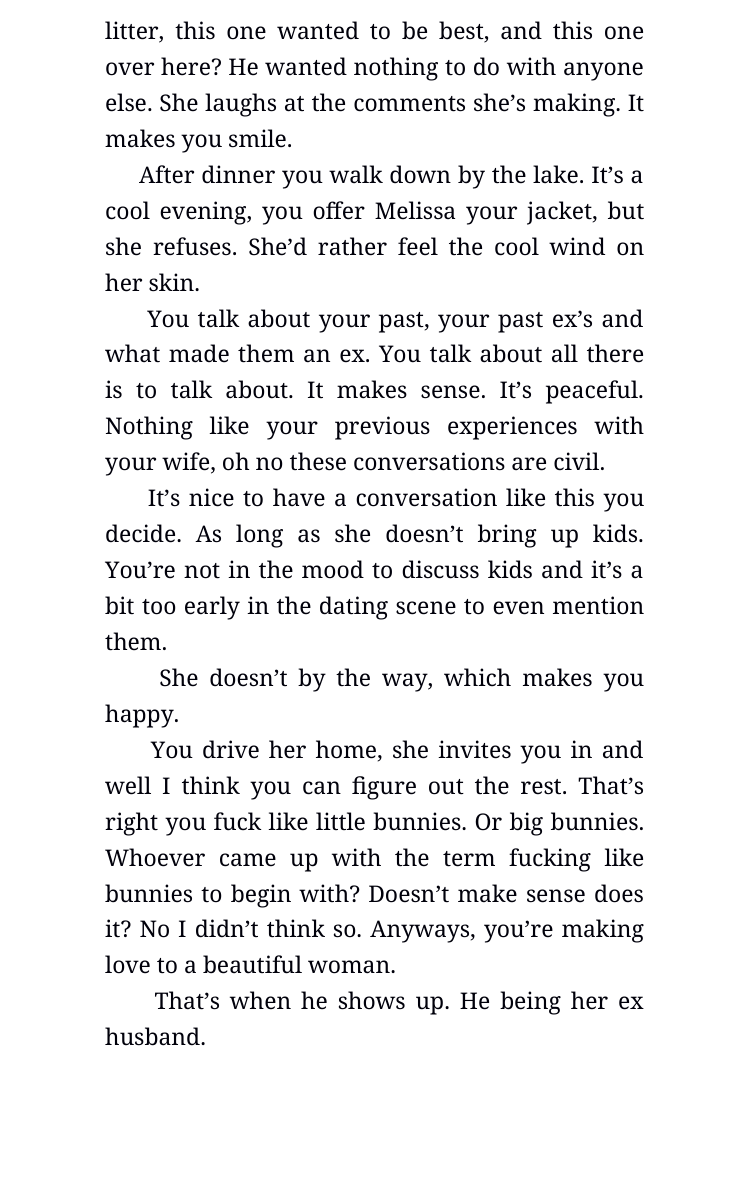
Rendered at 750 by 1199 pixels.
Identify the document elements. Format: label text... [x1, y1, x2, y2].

text After dinner you walk down by the lake. It’s a cool evening, you offer Melissa your jacket, but she refuses. She’d rather feel the cool wind on her skin. [105, 159, 645, 298]
text She doesn’t by the way, which makes you happy. [105, 662, 645, 729]
text You talk about your past, your past ex’s and what made them an ex. You talk about all there is to talk about. It makes sense. It’s peaceful. Nothing like your previous experiences with your wife, oh no these conversations are civil. [105, 302, 645, 477]
text You drive her home, she invites you in and well I think you can figure out the rest. That’s right you fuck like little bunnies. Or big bunnies. Whoever came up with the term fucking like bunnies to begin with? Doesn’t make sense does it? No I didn’t think so. Anyways, you’re making love to a beautiful woman. [105, 734, 645, 981]
text litter, this one wanted to be best, and this one over here? He wanted nothing to do with anyone else. She laughs at the comments she’s making. It makes you smile. [105, 15, 645, 154]
text It’s nice to have a conversation like this you decide. As long as she doesn’t bring up kids. You’re not in the mood to discuss kids and it’s a bit too early in the dating scene to even mention them. [105, 482, 645, 657]
text That’s when he shows up. He being her ex husband. [105, 985, 645, 1052]
